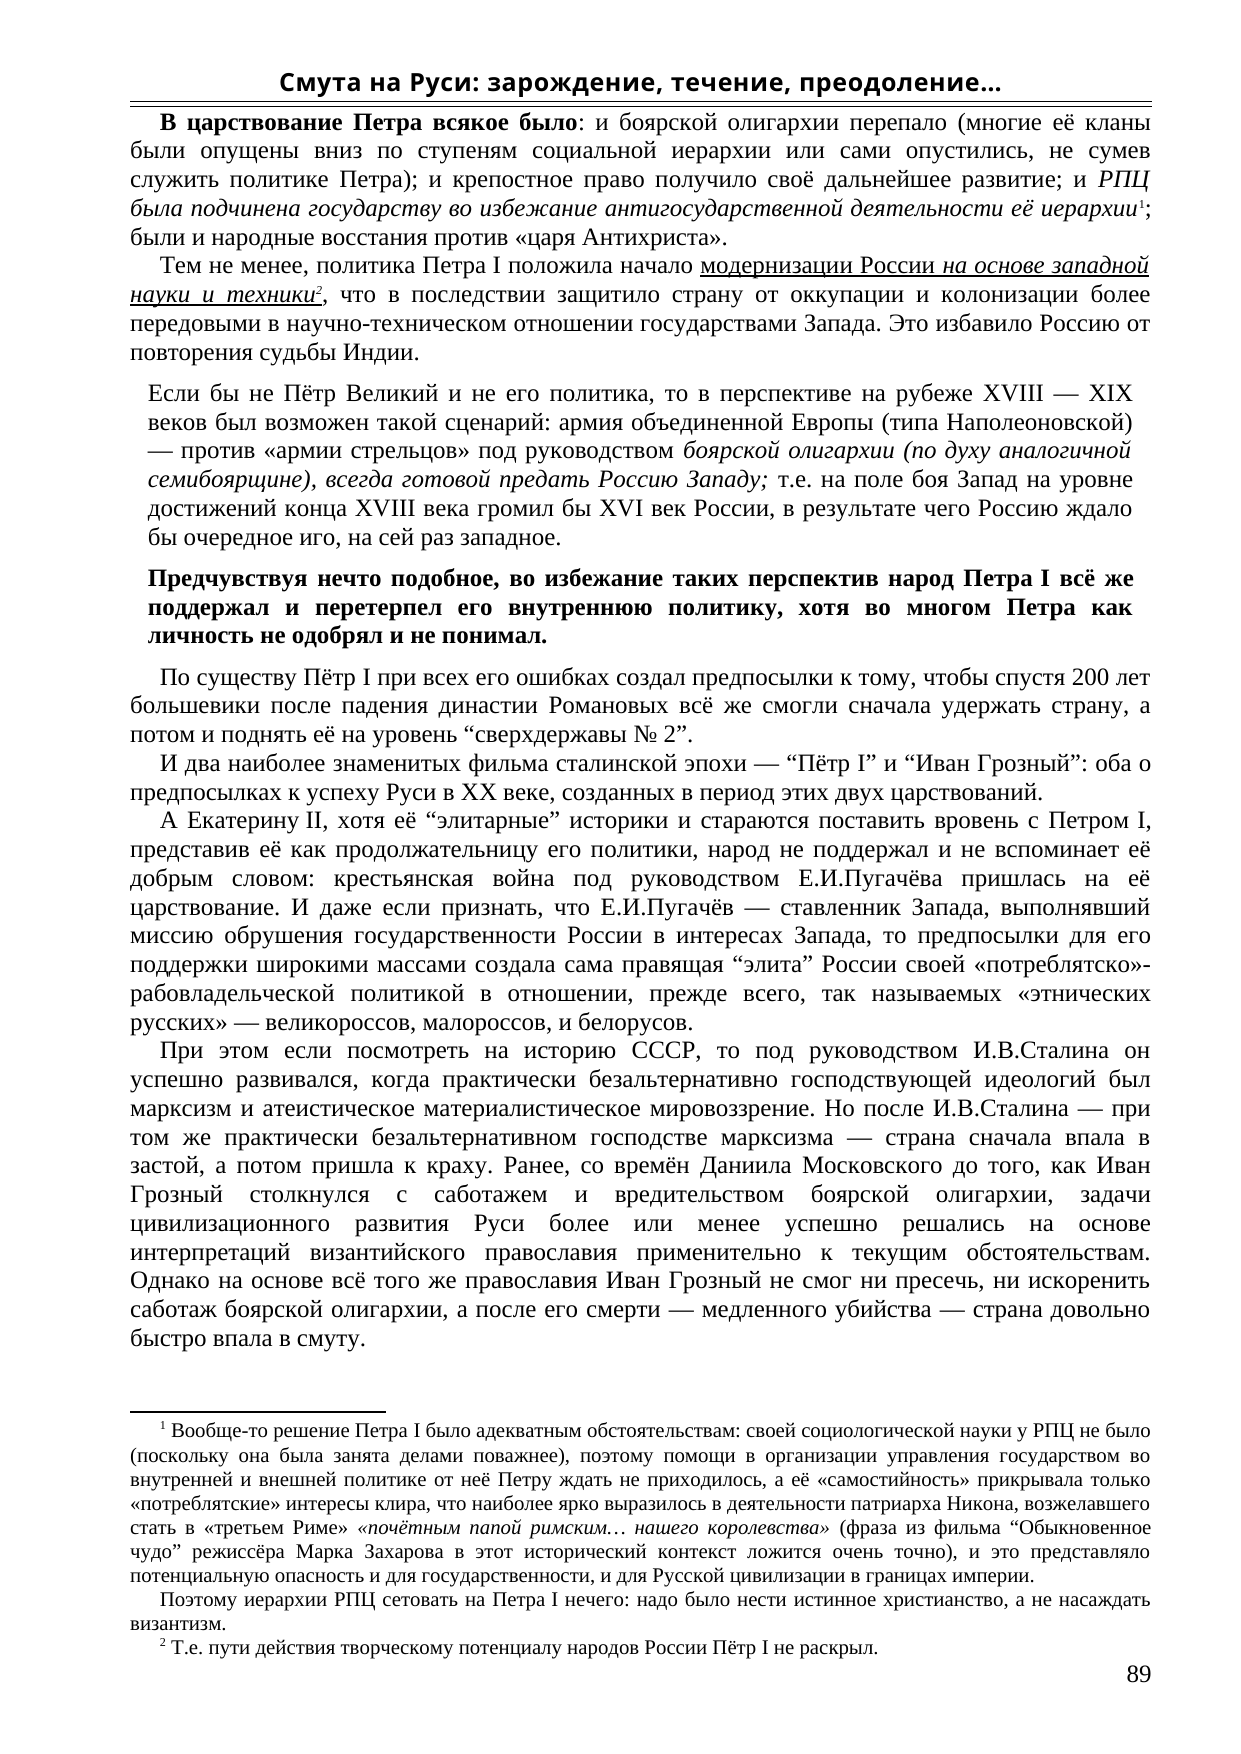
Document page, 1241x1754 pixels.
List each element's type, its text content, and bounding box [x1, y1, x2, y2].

text Предчувствуя нечто подобное, во избежание таких перспектив народ Петра I всё же поддержал и перетерпел его внутреннюю политику, хотя во многом Петра как личность не одобрял и не понимал. [148, 563, 1134, 649]
text Поэтому иерархии РПЦ сетовать на Петра I нечего: надо было нести истинное христианство, а не насаждать византизм. [130, 1587, 1152, 1635]
text А Екатерину II, хотя её “элитарные” историки и стараются поставить вровень с Петром I, представив её как продолжательницу его политики, народ не поддержал и не вспоминает её добрым словом: крестьянская война под руководством Е.И.Пугачёва пришлась на её царствование. И даже если признать, что Е.И.Пугачёв — ставленник Запада, выполнявший миссию обрушения государственности России в интересах Запада, то предпосылки для его поддержки широкими массами создала сама правящая “элита” России своей «потреблятско»-рабовла­дель­ческой политикой в отношении, прежде всего, так называемых «этнических русских» — великороссов, малороссов, и белорусов. [130, 805, 1152, 1035]
text Вообще-то решение Петра I было адекватным обстоятельствам: своей социологической науки у РПЦ не было (поскольку она была занята делами поважнее), поэтому помощи в организации управления государством во внутренней и внешней политике от неё Петру ждать не приходилось, а её «самостийность» прикрывала только «потреблятские» интересы клира, что наиболее ярко выразилось в деятельности патриарха Никона, возжелавшего стать в «третьем Риме» «почётным папой римским… нашего королевства» (фраза из фильма “Обыкновенное чудо” режиссёра Марка Захарова в этот исторический контекст ложится очень точно), и это представляло потенциальную опасность и для государственности, и для Русской цивилизации в границах империи. [130, 1418, 1152, 1587]
text Т.е. пути действия творческому потенциалу народов России Пётр I не раскрыл. [130, 1635, 1152, 1659]
text И два наиболее знаменитых фильма сталинской эпохи — “Пётр I” и “Иван Грозный”: оба о предпосылках к успеху Руси в ХХ веке, созданных в период этих двух царствований. [130, 748, 1152, 805]
text По существу Пётр I при всех его ошибках создал предпосылки к тому, чтобы спустя 200 лет большевики после падения династии Романовых всё же смогли сначала удержать страну, а потом и поднять её на уровень “сверхдержавы № 2”. [130, 662, 1152, 748]
text В царствование Петра всякое было: и боярской олигархии перепало (многие её кланы были опущены вниз по ступеням социальной иерархии или сами опустились, не сумев служить политике Петра); и крепостное право получило своё дальнейшее развитие; и РПЦ была подчинена государству во избежание антигосударственной деятельности её иерархии; были и народные восстания против «царя Антихриста». [130, 107, 1152, 250]
text При этом если посмотреть на историю СССР, то под руководством И.В.Сталина он успешно развивался, когда практически безальтернативно господствующей идеологий был марксизм и атеистическое материалистическое мировоззрение. Но после И.В.Сталина — при том же практически безальтернативном господстве марксизма — страна сначала впала в застой, а потом пришла к краху. Ранее, со времён Даниила Московского до того, как Иван Грозный столкнулся с саботажем и вредительством боярской олигархии, задачи цивилизационного развития Руси более или менее успешно решались на основе интерпретаций византийского православия применительно к текущим обстоятельствам. Однако на основе всё того же православия Иван Грозный не смог ни пресечь, ни искоренить саботаж боярской олигархии, а после его смерти — медленного убийства — страна довольно быстро впала в смуту. [130, 1035, 1152, 1352]
text Тем не менее, политика Петра I положила начало модернизации России на основе западной науки и техники, что в последствии защитило страну от оккупации и колонизации более передовыми в научно-техническом отношении государствами Запада. Это избавило Россию от повторения судьбы Индии. [130, 250, 1152, 365]
text Если бы не Пётр Великий и не его политика, то в перспективе на рубеже XVIII — XIX веков был возможен такой сценарий: армия объединенной Европы (типа Наполеоновской) — против «армии стрельцов» под руководством боярской олигархии (по духу аналогичной семибоярщине), всегда готовой предать Россию Западу; т.е. на поле боя Запад на уровне достижений конца XVIII века громил бы XVI век России, в результате чего Россию ждало бы очередное иго, на сей раз западное. [148, 378, 1134, 550]
